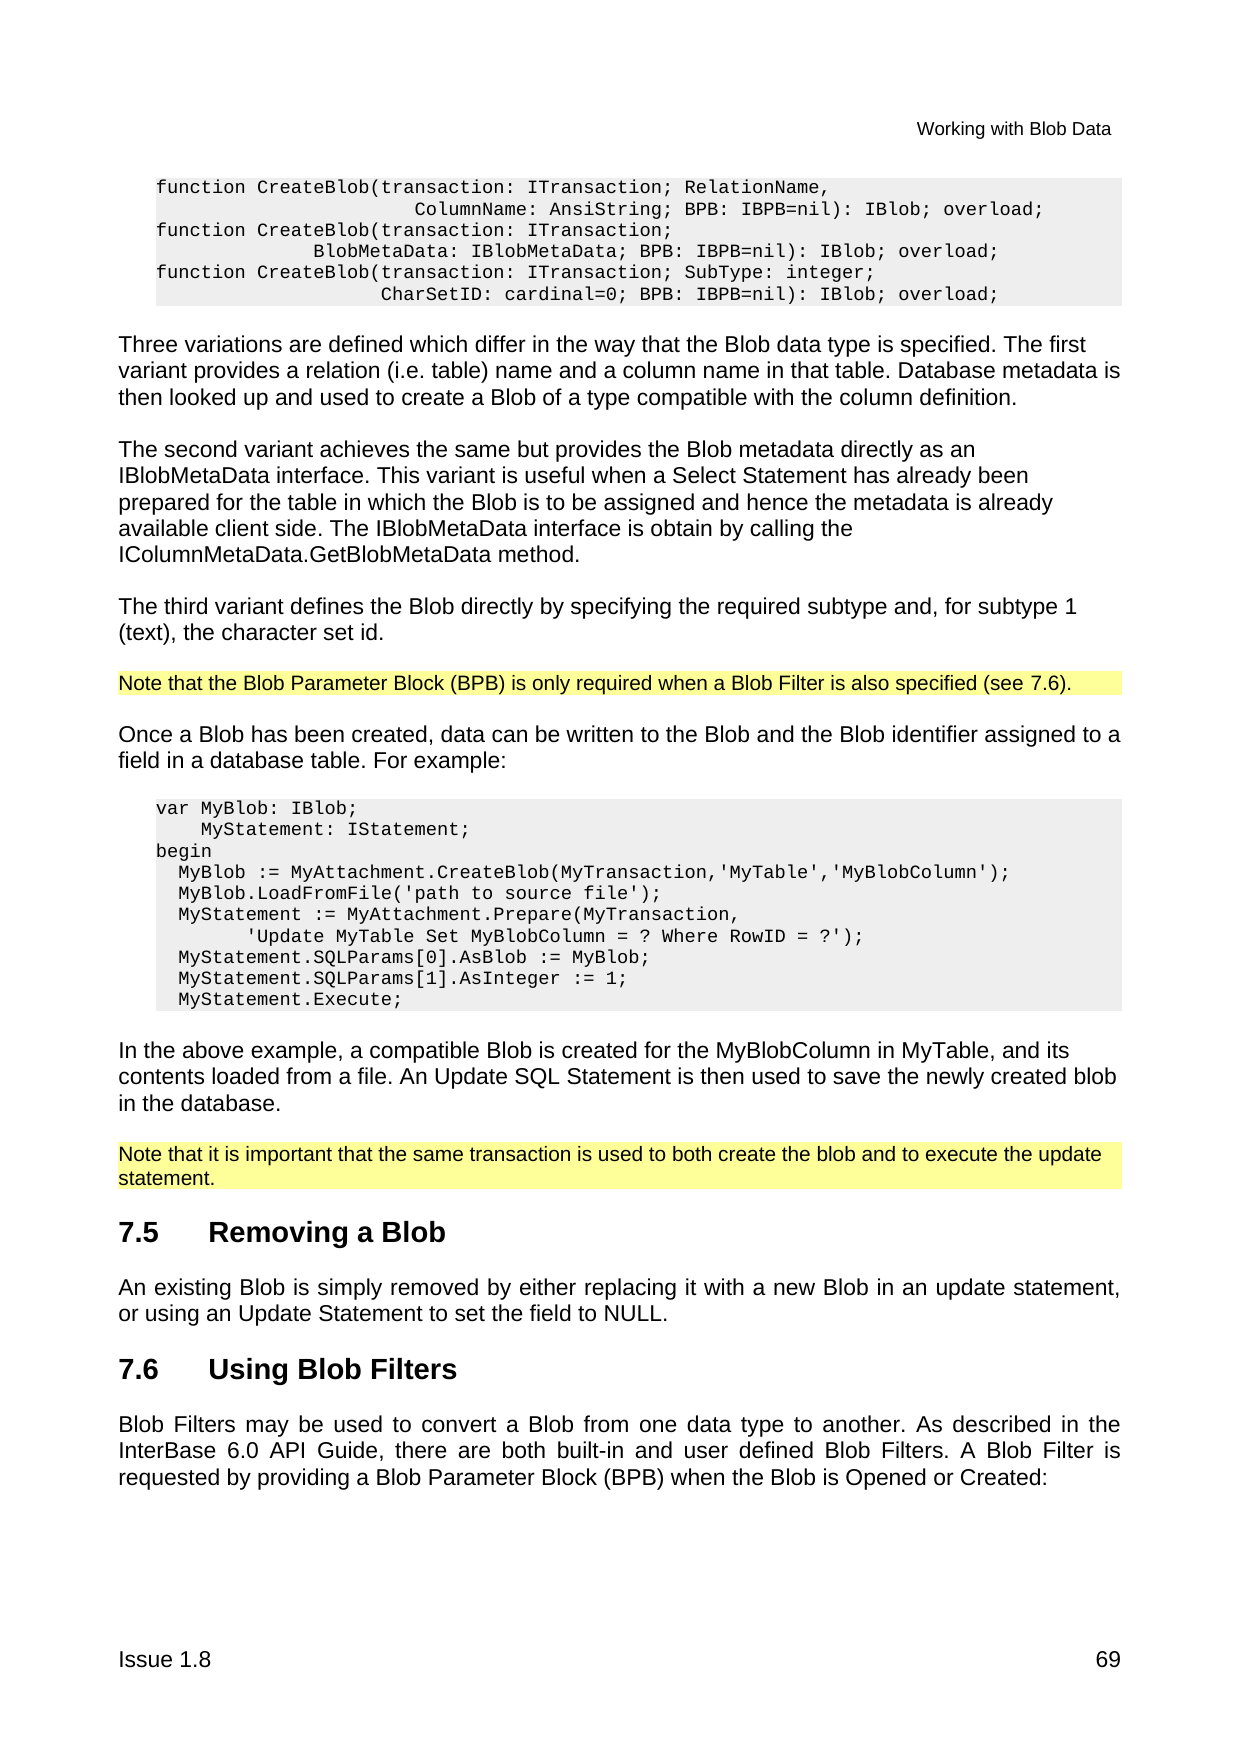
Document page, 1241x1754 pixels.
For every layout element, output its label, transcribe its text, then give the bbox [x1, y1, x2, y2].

text function CreateBlob(transaction: ITransaction; [156, 221, 1122, 242]
text MyStatement.SQLParams[0].AsBlob := MyBlob; [156, 948, 1122, 969]
text begin [156, 841, 1122, 863]
text function CreateBlob(transaction: ITransaction; RelationName, [156, 178, 1122, 199]
text MyStatement := MyAttachment.Prepare(MyTransaction, [156, 905, 1122, 926]
text Once a Blob has been created, data can be written to the Blob and the Blob identifier assigned to a field in a database table. For example: [118, 721, 1122, 773]
text 'Update MyTable Set MyBlobColumn = ? Where RowID = ?'); [156, 926, 1122, 948]
text ColumnName: AnsiString; BPB: IBPB=nil): IBlob; overload; [156, 199, 1122, 221]
text The second variant achieves the same but provides the Blob metadata directly as an IBlobMetaData interface. This variant is useful when a Select Statement has already been prepared for the table in which the Blob is to be assigned and hence the metadata is already available client side. The IBlobMetaData interface is obtain by calling the IColumnMetaData.GetBlobMetaData method. [118, 436, 1122, 567]
text function CreateBlob(transaction: ITransaction; SubType: integer; [156, 263, 1122, 284]
text In the above example, a compatible Blob is created for the MyBlobColumn in MyTable, and its contents loaded from a file. An Update SQL Statement is then used to save the newly created blob in the database. [118, 1037, 1122, 1116]
text Blob Filters may be used to convert a Blob from one data type to another. As described in the InterBase 6.0 API Guide, there are both built-in and user defined Blob Filters. A Blob Filter is requested by providing a Blob Parameter Block (BPB) when the Blob is Opened or Created: [118, 1411, 1122, 1490]
text Note that the Blob Parameter Block (BPB) is only required when a Blob Filter is also specified (see 7.6). [118, 671, 1122, 695]
subtitle Removing a Blob [118, 1215, 1122, 1248]
text The third variant defines the Blob directly by specifying the required subtype and, for subtype 1 (text), the character set id. [118, 593, 1122, 646]
text CharSetID: cardinal=0; BPB: IBPB=nil): IBlob; overload; [156, 284, 1122, 306]
text Three variations are defined which differ in the way that the Blob data type is specified. The first variant provides a relation (i.e. table) name and a column name in that table. Database metadata is then looked up and used to create a Blob of a type compatible with the column definition. [118, 331, 1122, 410]
text BlobMetaData: IBlobMetaData; BPB: IBPB=nil): IBlob; overload; [156, 242, 1122, 263]
text An existing Blob is simply removed by either replacing it with a new Blob in an update statement, or using an Update Statement to set the field to NULL. [118, 1274, 1122, 1327]
text MyStatement.Execute; [156, 990, 1122, 1011]
subtitle Using Blob Filters [118, 1352, 1122, 1385]
text MyStatement: IStatement; [156, 820, 1122, 841]
text var MyBlob: IBlob; [156, 799, 1122, 820]
text Note that it is important that the same transaction is used to both create the blob and to execute the update statement. [118, 1142, 1122, 1189]
text MyStatement.SQLParams[1].AsInteger := 1; [156, 969, 1122, 990]
text MyBlob := MyAttachment.CreateBlob(MyTransaction,'MyTable','MyBlobColumn'); [156, 863, 1122, 884]
text MyBlob.LoadFromFile('path to source file'); [156, 884, 1122, 905]
